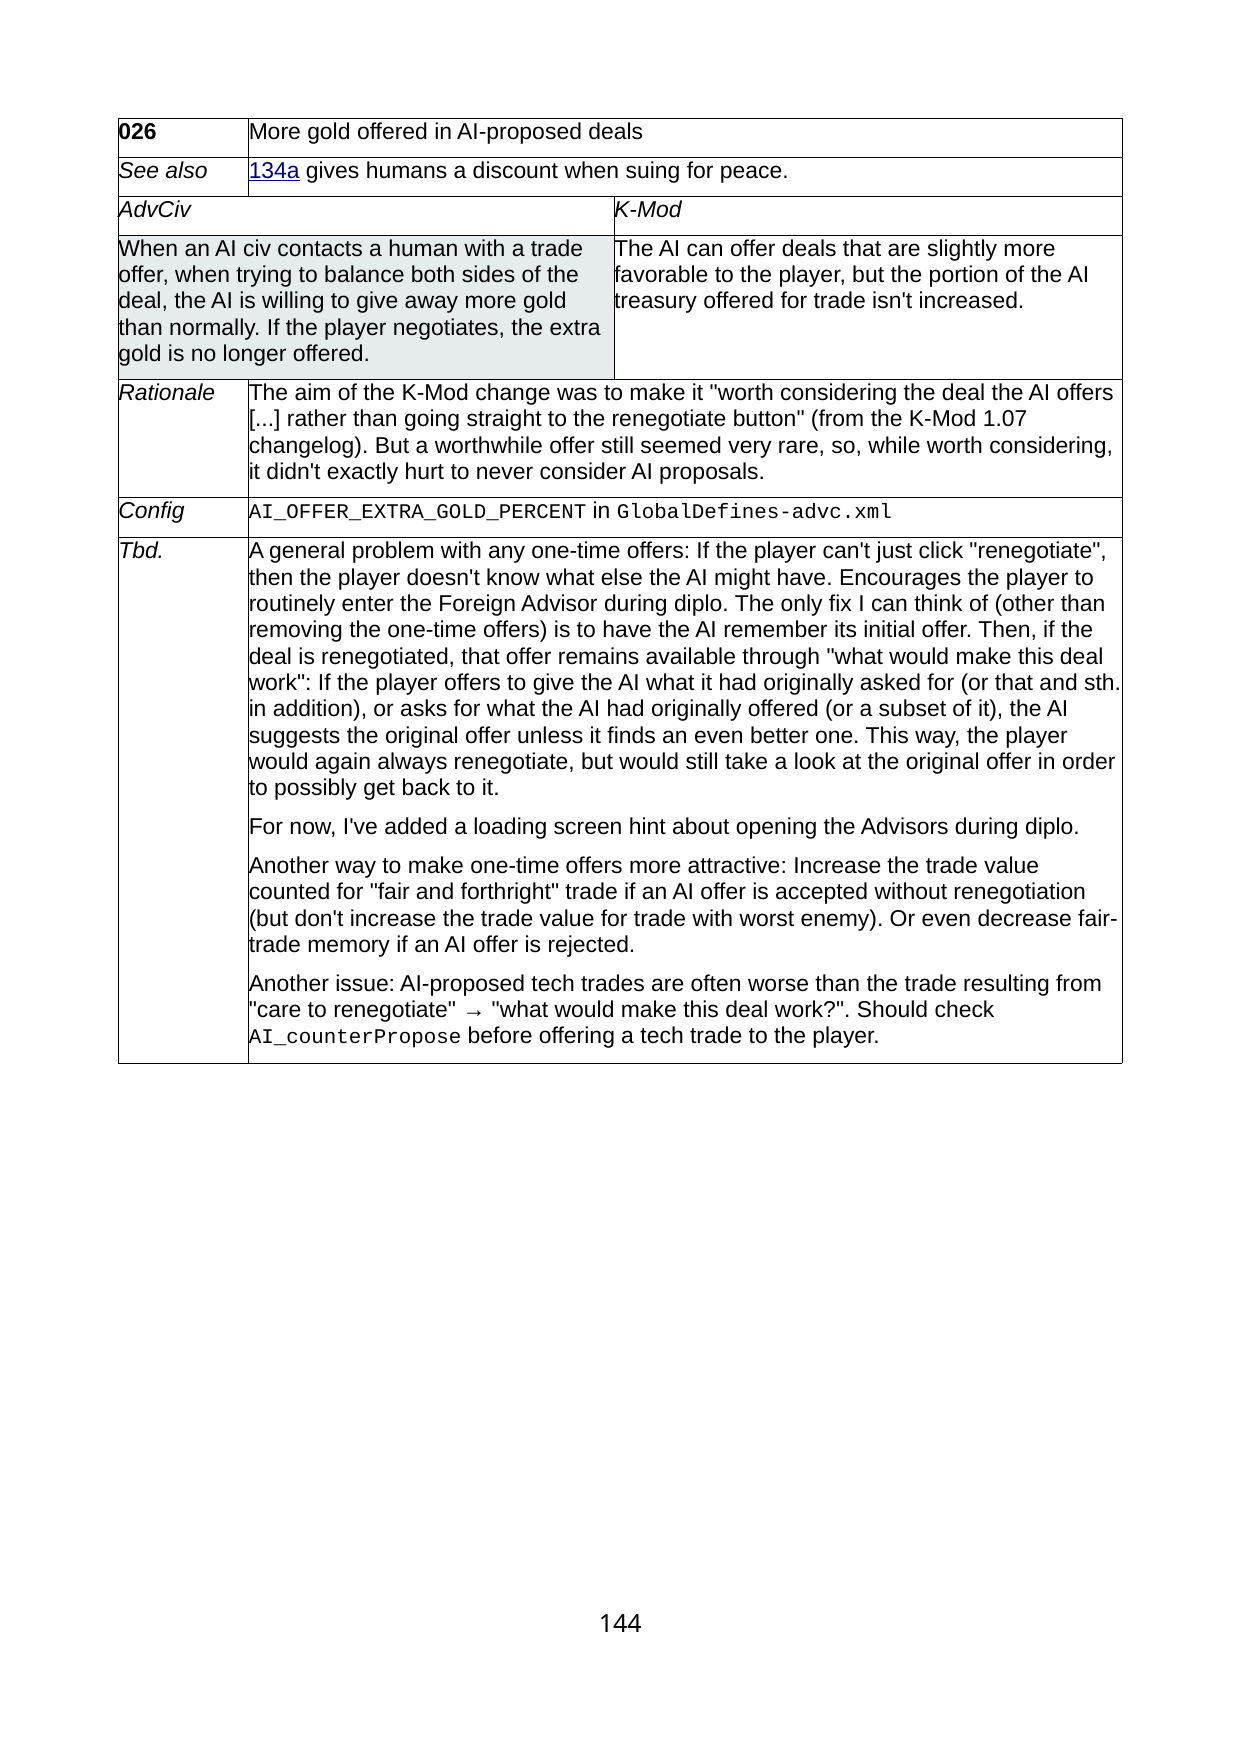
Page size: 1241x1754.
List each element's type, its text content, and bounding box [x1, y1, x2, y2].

table_cell The AI can offer deals that are slightly more favorable to the player, but the portion of the AI treasury offered for trade isn't increased. [615, 236, 1122, 379]
table_cell Config [119, 498, 248, 537]
table_cell See also [119, 158, 248, 196]
table_cell When an AI civ contacts a human with a trade offer, when trying to balance both sides of the deal, the AI is willing to give away more gold than normally. If the player negotiates, the extra gold is no longer offered. [119, 236, 614, 379]
table_cell A general problem with any one-time offers: If the player can't just click "renegotiate", then the player doesn't know what else the AI might have. Encourages the player to routinely enter the Foreign Advisor during diplo. The only fix I can think of (other than removing the one-time offers) is to have the AI remember its initial offer. Then, if the deal is renegotiated, that offer remains available through "what would make this deal work": If the player offers to give the AI what it had originally asked for (or that and sth. in addition), or asks for what the AI had originally offered (or a subset of it), the AI suggests the original offer unless it finds an even better one. This way, the player would again always renegotiate, but would still take a look at the original offer in order to possibly get back to it. For now, I've added a loading screen hint about opening the Advisors during diplo. Another way to make one-time offers more attractive: Increase the trade value counted for "fair and forthright" trade if an AI offer is accepted without renegotiation (but don't increase the trade value for trade with worst enemy). Or even decrease fair-trade memory if an AI offer is rejected. Another issue: AI-proposed tech trades are often worse than the trade resulting from "care to renegotiate" → "what would make this deal work?". Should check AI_counterPropose before offering a tech trade to the player. [249, 538, 1122, 1062]
table_header 026 [119, 119, 248, 157]
table_cell K-Mod [615, 197, 1122, 235]
table_cell AdvCiv [119, 197, 614, 235]
table_cell AI_OFFER_EXTRA_GOLD_PERCENT in GlobalDefines-advc.xml [249, 498, 1122, 537]
table_cell 134a gives humans a discount when suing for peace. [249, 158, 1122, 196]
table_cell Rationale [119, 380, 248, 497]
table_header More gold offered in AI-proposed deals [249, 119, 1122, 157]
table_cell Tbd. [119, 538, 248, 1062]
table_cell The aim of the K-Mod change was to make it "worth considering the deal the AI offers [...] rather than going straight to the renegotiate button" (from the K-Mod 1.07 changelog). But a worthwhile offer still seemed very rare, so, while worth considering, it didn't exactly hurt to never consider AI proposals. [249, 380, 1122, 497]
